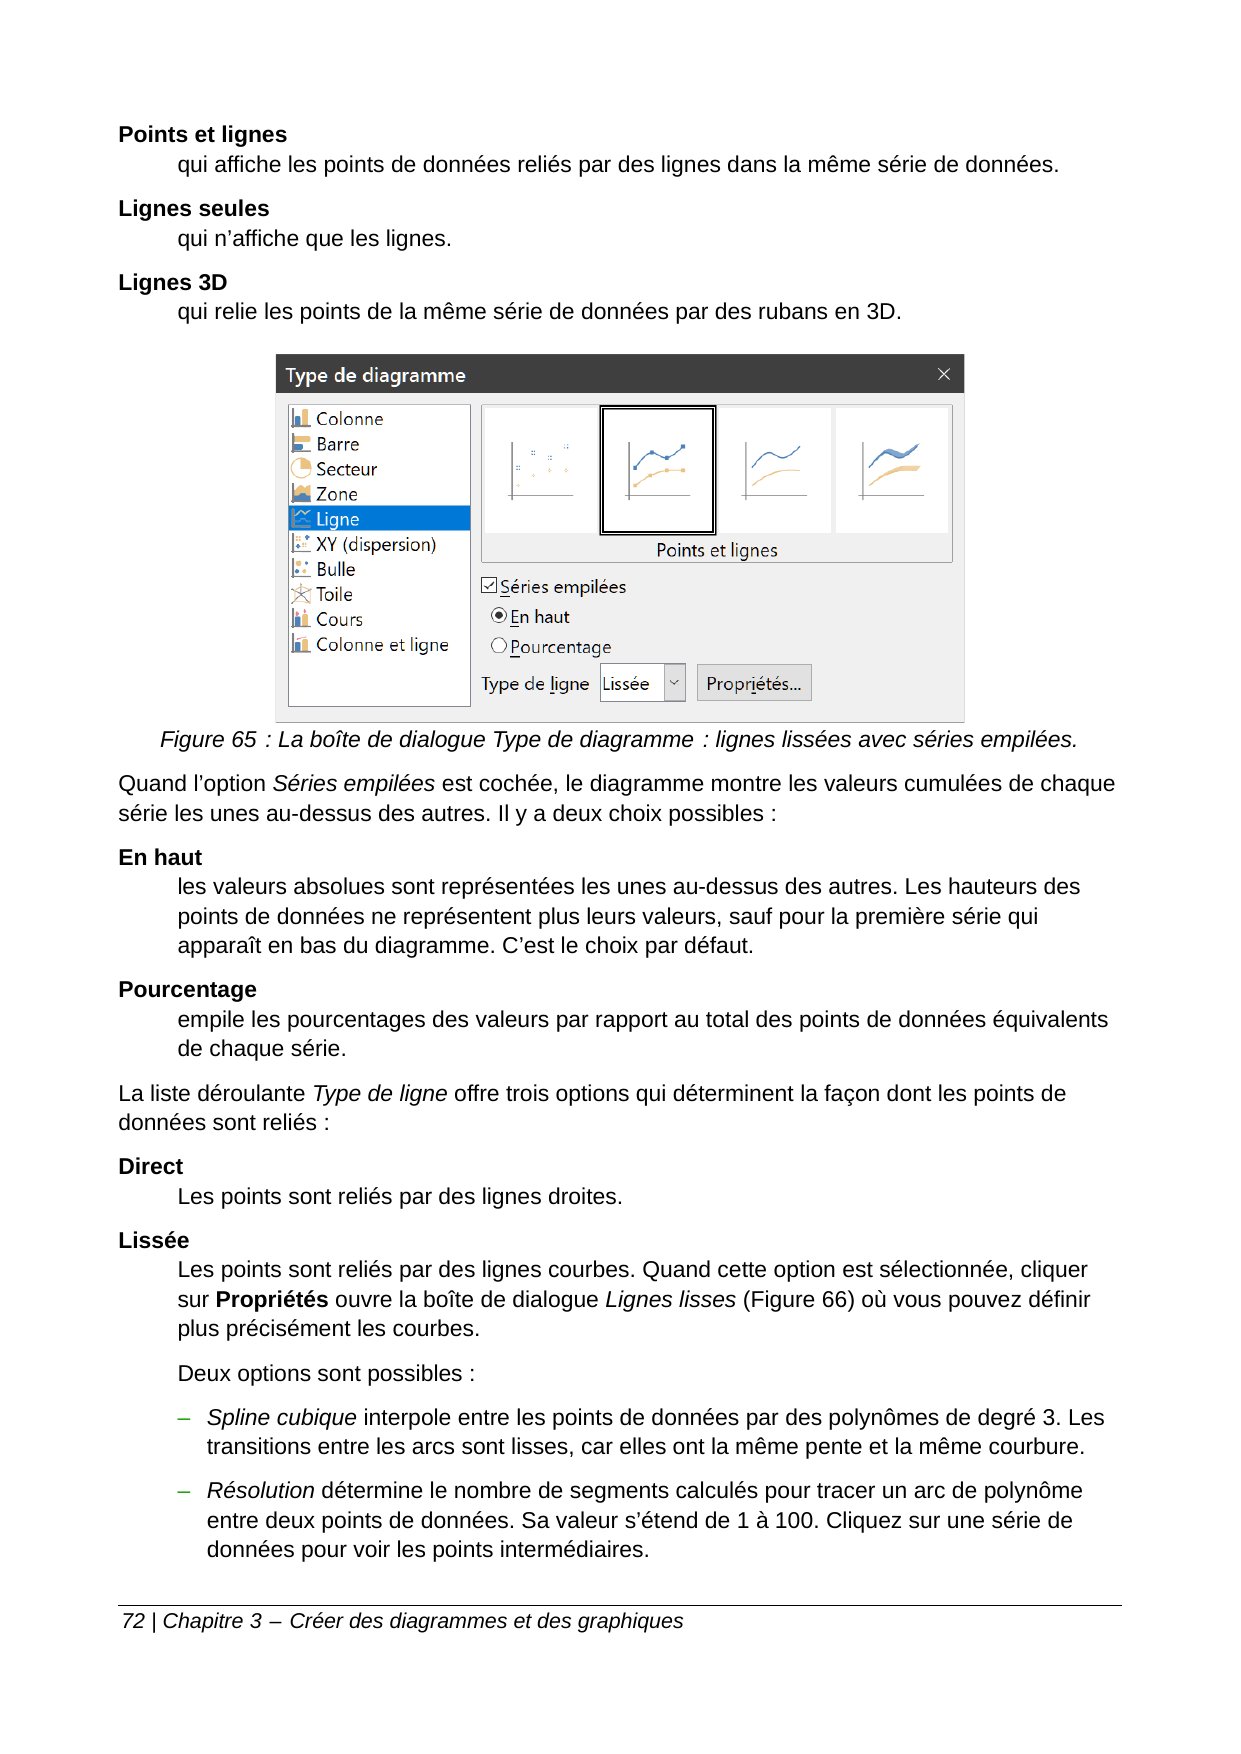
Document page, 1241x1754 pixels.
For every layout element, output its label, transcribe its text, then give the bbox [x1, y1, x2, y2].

subtitle Lignes seules [118, 192, 1122, 221]
list empile les pourcentages des valeurs par rapport au total des points de données équivalents de chaque série. [177, 1003, 1122, 1062]
list les valeurs absolues sont représentées les unes au-dessus des autres. Les hauteurs des points de données ne représentent plus leurs valeurs, sauf pour la première série qui apparaît en bas du diagramme. C’est le choix par défaut. [177, 870, 1122, 958]
subtitle En haut [118, 841, 1122, 870]
subtitle Direct [118, 1150, 1122, 1179]
list Résolution détermine le nombre de segments calculés pour tracer un arc de polynôme entre deux points de données. Sa valeur s’étend de 1 à 100. Cliquez sur une série de données pour voir les points intermédiaires. [177, 1474, 1122, 1563]
list qui relie les points de la même série de données par des rubans en 3D. [177, 295, 1122, 324]
list Spline cubique interpole entre les points de données par des polynômes de degré 3. Les transitions entre les arcs sont lisses, car elles ont la même pente et la même courbure. [177, 1401, 1122, 1460]
subtitle Points et lignes [118, 118, 1122, 148]
subtitle Lissée [118, 1224, 1122, 1253]
picture [275, 354, 965, 723]
text Figure 65 : La boîte de dialogue Type de diagramme : lignes lissées avec séries empilées. [118, 723, 1122, 752]
list Les points sont reliés par des lignes courbes. Quand cette option est sélectionnée, cliquer sur Propriétés ouvre la boîte de dialogue Lignes lisses (Figure 66) où vous pouvez définir plus précisément les courbes. [177, 1253, 1122, 1342]
text La liste déroulante Type de ligne offre trois options qui déterminent la façon dont les points de données sont reliés : [118, 1076, 1122, 1135]
list qui n’affiche que les lignes. [177, 221, 1122, 251]
list Les points sont reliés par des lignes droites. [177, 1179, 1122, 1209]
subtitle Pourcentage [118, 973, 1122, 1003]
list Deux options sont possibles : [177, 1356, 1122, 1386]
subtitle Lignes 3D [118, 266, 1122, 295]
text Quand l’option Séries empilées est cochée, le diagramme montre les valeurs cumulées de chaque série les unes au-dessus des autres. Il y a deux choix possibles : [118, 767, 1122, 826]
list qui affiche les points de données reliés par des lignes dans la même série de données. [177, 148, 1122, 177]
